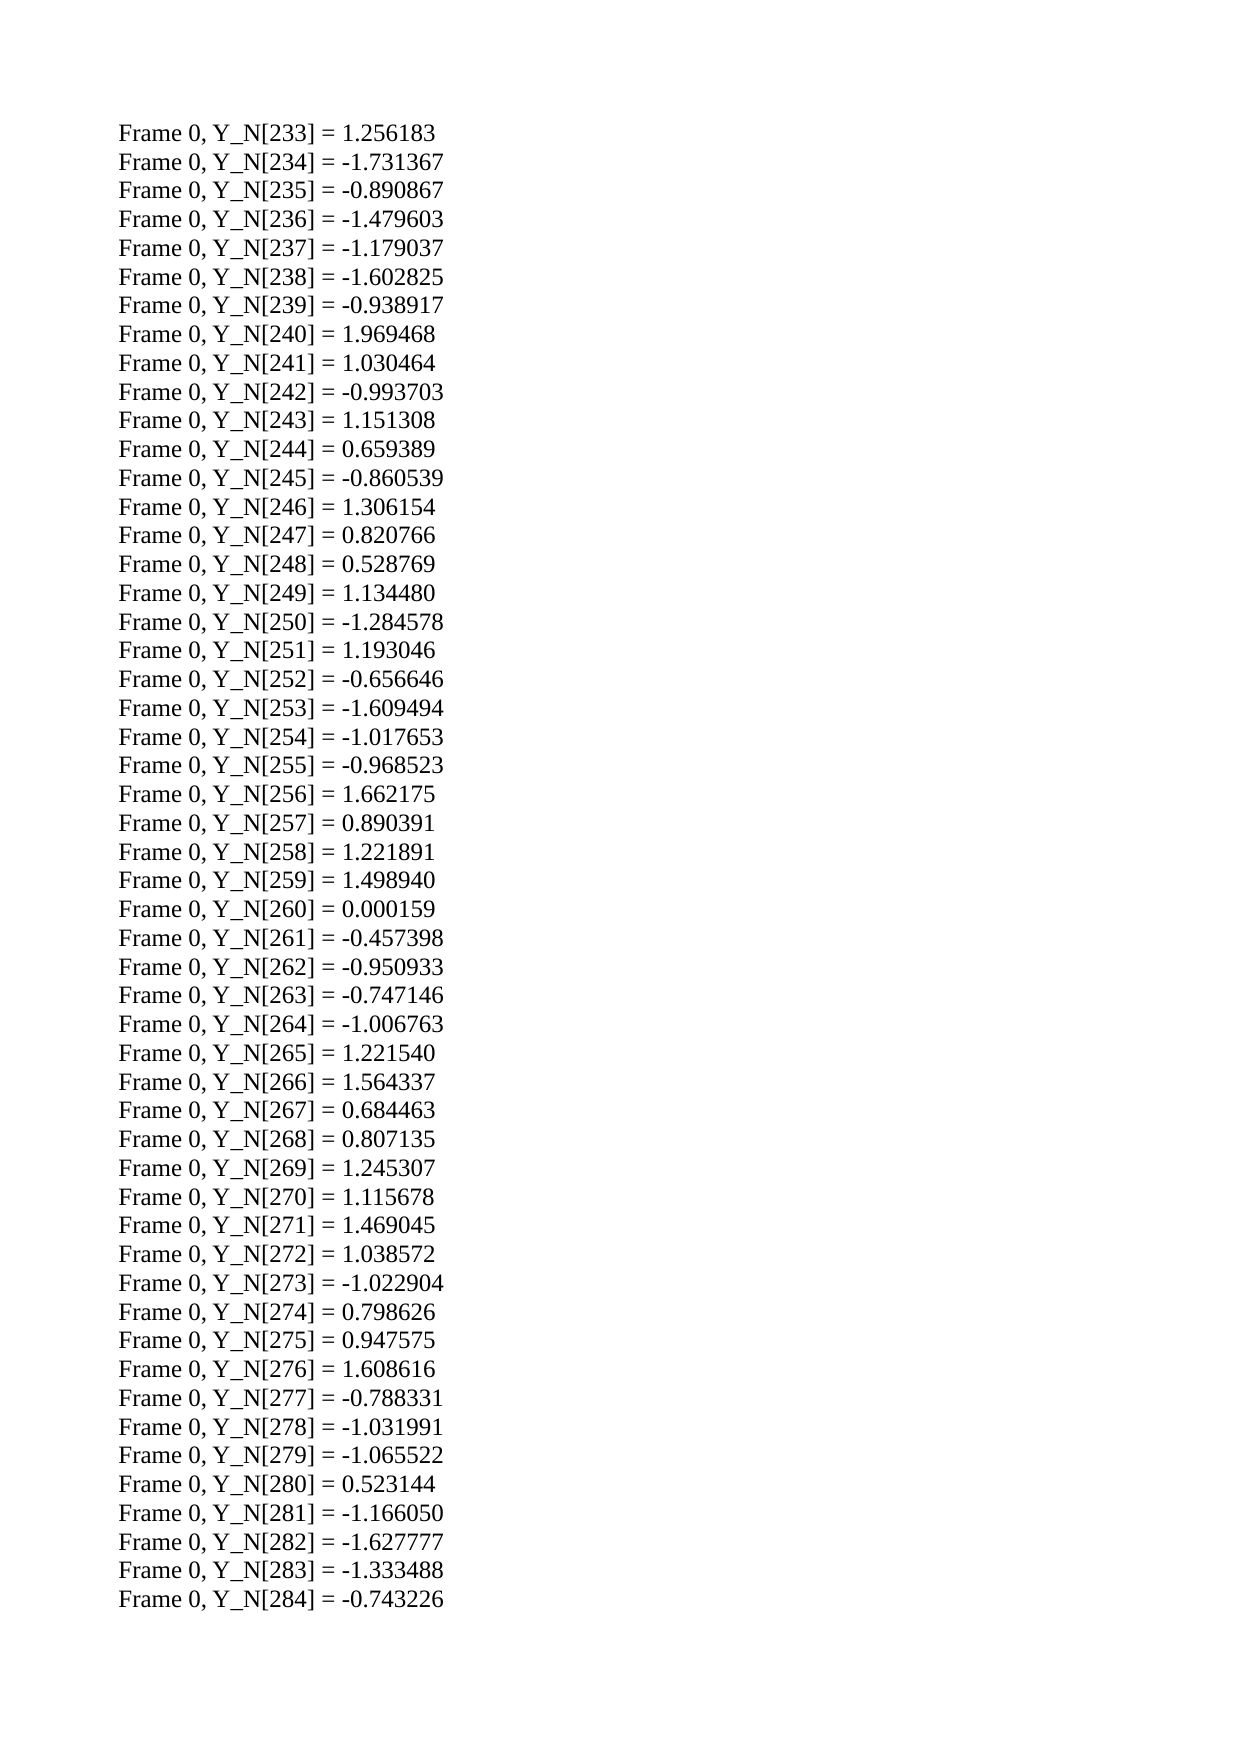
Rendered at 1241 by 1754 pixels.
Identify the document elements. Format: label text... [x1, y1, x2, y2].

text Frame 0, Y_N[240] = 1.969468 [118, 319, 1122, 348]
text Frame 0, Y_N[280] = 0.523144 [118, 1469, 1122, 1498]
text Frame 0, Y_N[261] = -0.457398 [118, 923, 1122, 952]
text Frame 0, Y_N[276] = 1.608616 [118, 1354, 1122, 1383]
text Frame 0, Y_N[274] = 0.798626 [118, 1297, 1122, 1326]
text Frame 0, Y_N[258] = 1.221891 [118, 837, 1122, 866]
text Frame 0, Y_N[264] = -1.006763 [118, 1009, 1122, 1038]
text Frame 0, Y_N[254] = -1.017653 [118, 722, 1122, 751]
text Frame 0, Y_N[284] = -0.743226 [118, 1584, 1122, 1613]
text Frame 0, Y_N[256] = 1.662175 [118, 779, 1122, 808]
text Frame 0, Y_N[253] = -1.609494 [118, 693, 1122, 722]
text Frame 0, Y_N[267] = 0.684463 [118, 1096, 1122, 1124]
text Frame 0, Y_N[263] = -0.747146 [118, 981, 1122, 1009]
text Frame 0, Y_N[257] = 0.890391 [118, 808, 1122, 837]
text Frame 0, Y_N[233] = 1.256183 [118, 118, 1122, 147]
text Frame 0, Y_N[268] = 0.807135 [118, 1124, 1122, 1153]
text Frame 0, Y_N[237] = -1.179037 [118, 233, 1122, 262]
text Frame 0, Y_N[245] = -0.860539 [118, 463, 1122, 492]
text Frame 0, Y_N[259] = 1.498940 [118, 866, 1122, 894]
text Frame 0, Y_N[281] = -1.166050 [118, 1498, 1122, 1527]
text Frame 0, Y_N[272] = 1.038572 [118, 1239, 1122, 1268]
text Frame 0, Y_N[246] = 1.306154 [118, 492, 1122, 521]
text Frame 0, Y_N[234] = -1.731367 [118, 147, 1122, 176]
text Frame 0, Y_N[235] = -0.890867 [118, 176, 1122, 204]
text Frame 0, Y_N[275] = 0.947575 [118, 1326, 1122, 1354]
text Frame 0, Y_N[265] = 1.221540 [118, 1038, 1122, 1067]
text Frame 0, Y_N[250] = -1.284578 [118, 607, 1122, 636]
text Frame 0, Y_N[255] = -0.968523 [118, 751, 1122, 779]
text Frame 0, Y_N[277] = -0.788331 [118, 1383, 1122, 1412]
text Frame 0, Y_N[262] = -0.950933 [118, 952, 1122, 981]
text Frame 0, Y_N[242] = -0.993703 [118, 377, 1122, 406]
text Frame 0, Y_N[244] = 0.659389 [118, 434, 1122, 463]
text Frame 0, Y_N[252] = -0.656646 [118, 664, 1122, 693]
text Frame 0, Y_N[271] = 1.469045 [118, 1211, 1122, 1239]
text Frame 0, Y_N[241] = 1.030464 [118, 348, 1122, 377]
text Frame 0, Y_N[266] = 1.564337 [118, 1067, 1122, 1096]
text Frame 0, Y_N[236] = -1.479603 [118, 204, 1122, 233]
text Frame 0, Y_N[282] = -1.627777 [118, 1527, 1122, 1556]
text Frame 0, Y_N[239] = -0.938917 [118, 291, 1122, 319]
text Frame 0, Y_N[249] = 1.134480 [118, 578, 1122, 607]
text Frame 0, Y_N[269] = 1.245307 [118, 1153, 1122, 1182]
text Frame 0, Y_N[278] = -1.031991 [118, 1412, 1122, 1441]
text Frame 0, Y_N[279] = -1.065522 [118, 1441, 1122, 1469]
text Frame 0, Y_N[248] = 0.528769 [118, 549, 1122, 578]
text Frame 0, Y_N[283] = -1.333488 [118, 1556, 1122, 1584]
text Frame 0, Y_N[260] = 0.000159 [118, 894, 1122, 923]
text Frame 0, Y_N[270] = 1.115678 [118, 1182, 1122, 1211]
text Frame 0, Y_N[251] = 1.193046 [118, 636, 1122, 664]
text Frame 0, Y_N[247] = 0.820766 [118, 521, 1122, 549]
text Frame 0, Y_N[243] = 1.151308 [118, 406, 1122, 434]
text Frame 0, Y_N[273] = -1.022904 [118, 1268, 1122, 1297]
text Frame 0, Y_N[238] = -1.602825 [118, 262, 1122, 291]
